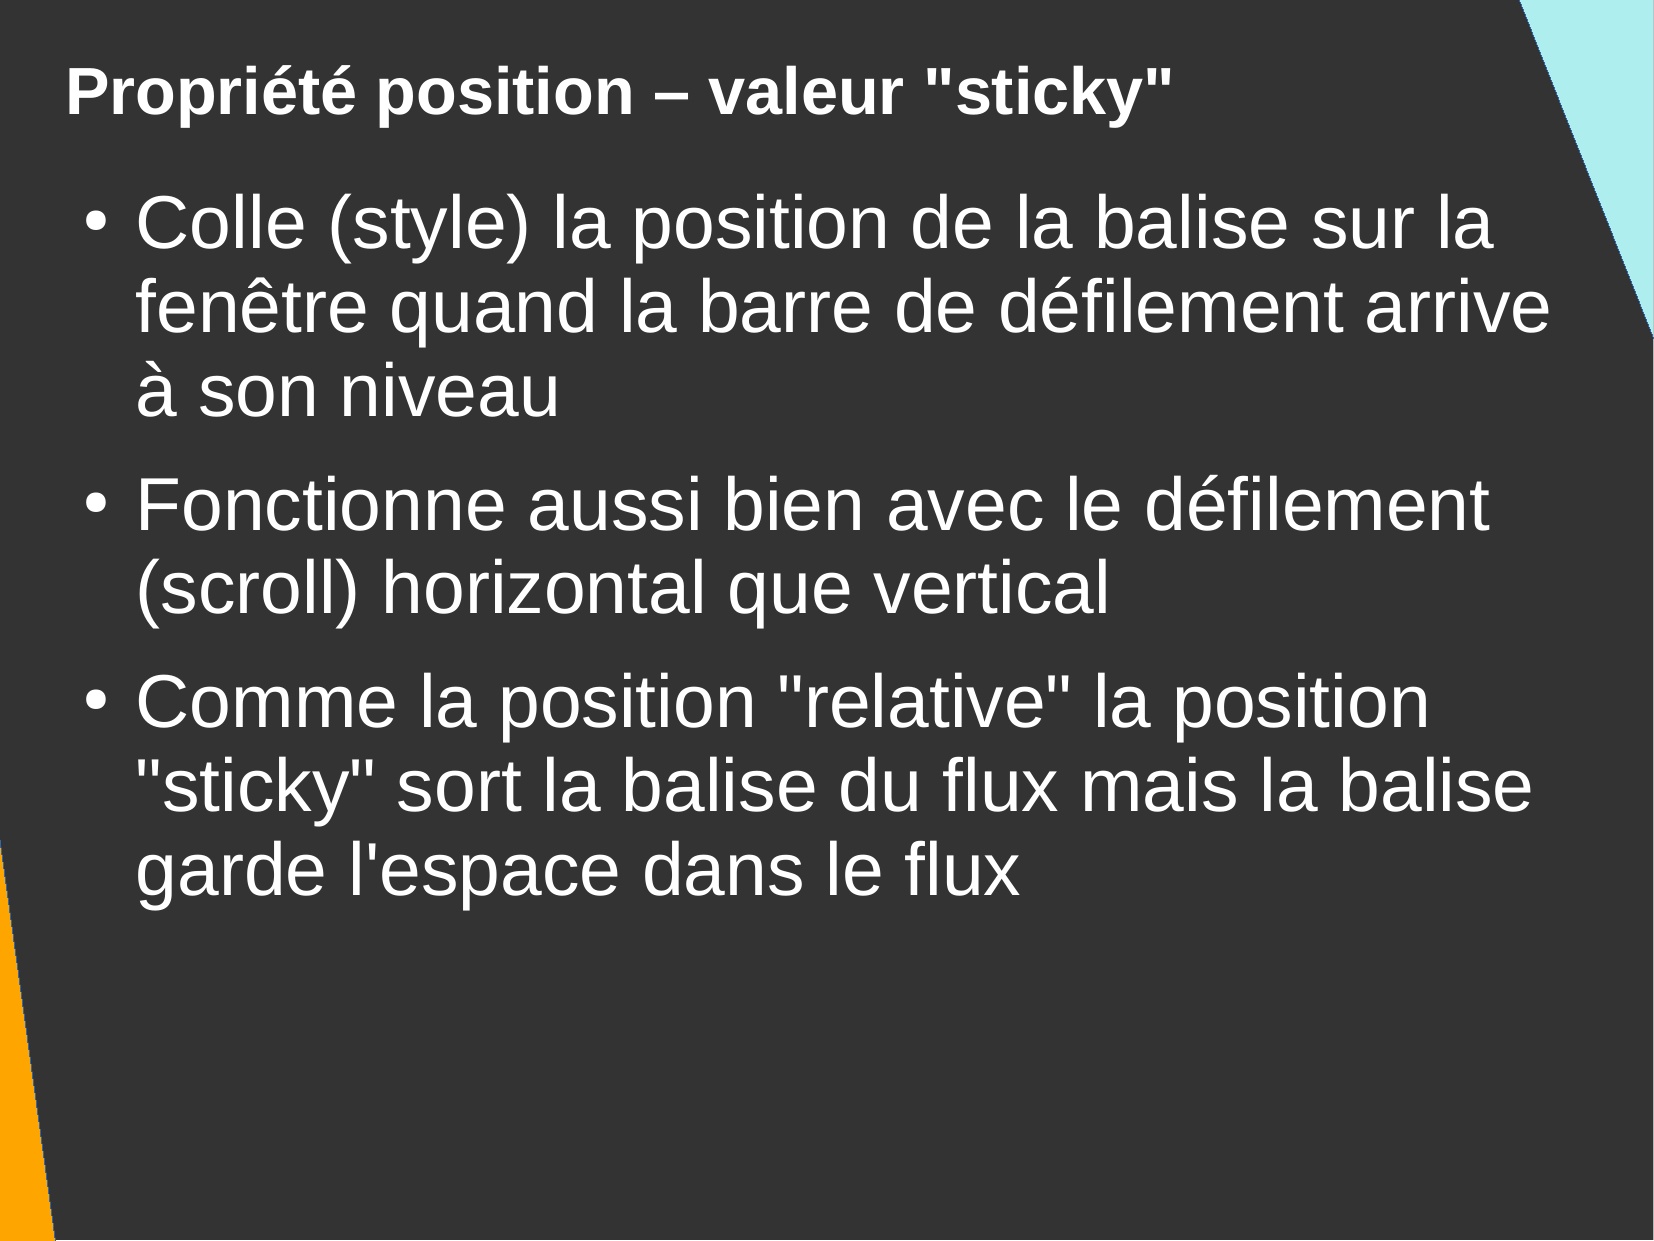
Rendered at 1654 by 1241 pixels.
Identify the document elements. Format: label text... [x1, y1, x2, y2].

list Colle (style) la position de la balise sur la fenêtre quand la barre de défilement arrive à son niveau Fonctionne aussi bien avec le défilement (scroll) horizontal que vertical Comme la position "relative" la position "sticky" sort la balise du flux mais la balise garde l'espace dans le flux [64, 180, 1604, 1028]
title Propriété position – valeur "sticky" [64, 54, 1553, 135]
text_box [0, 839, 56, 1241]
text_box [1519, 0, 1654, 339]
